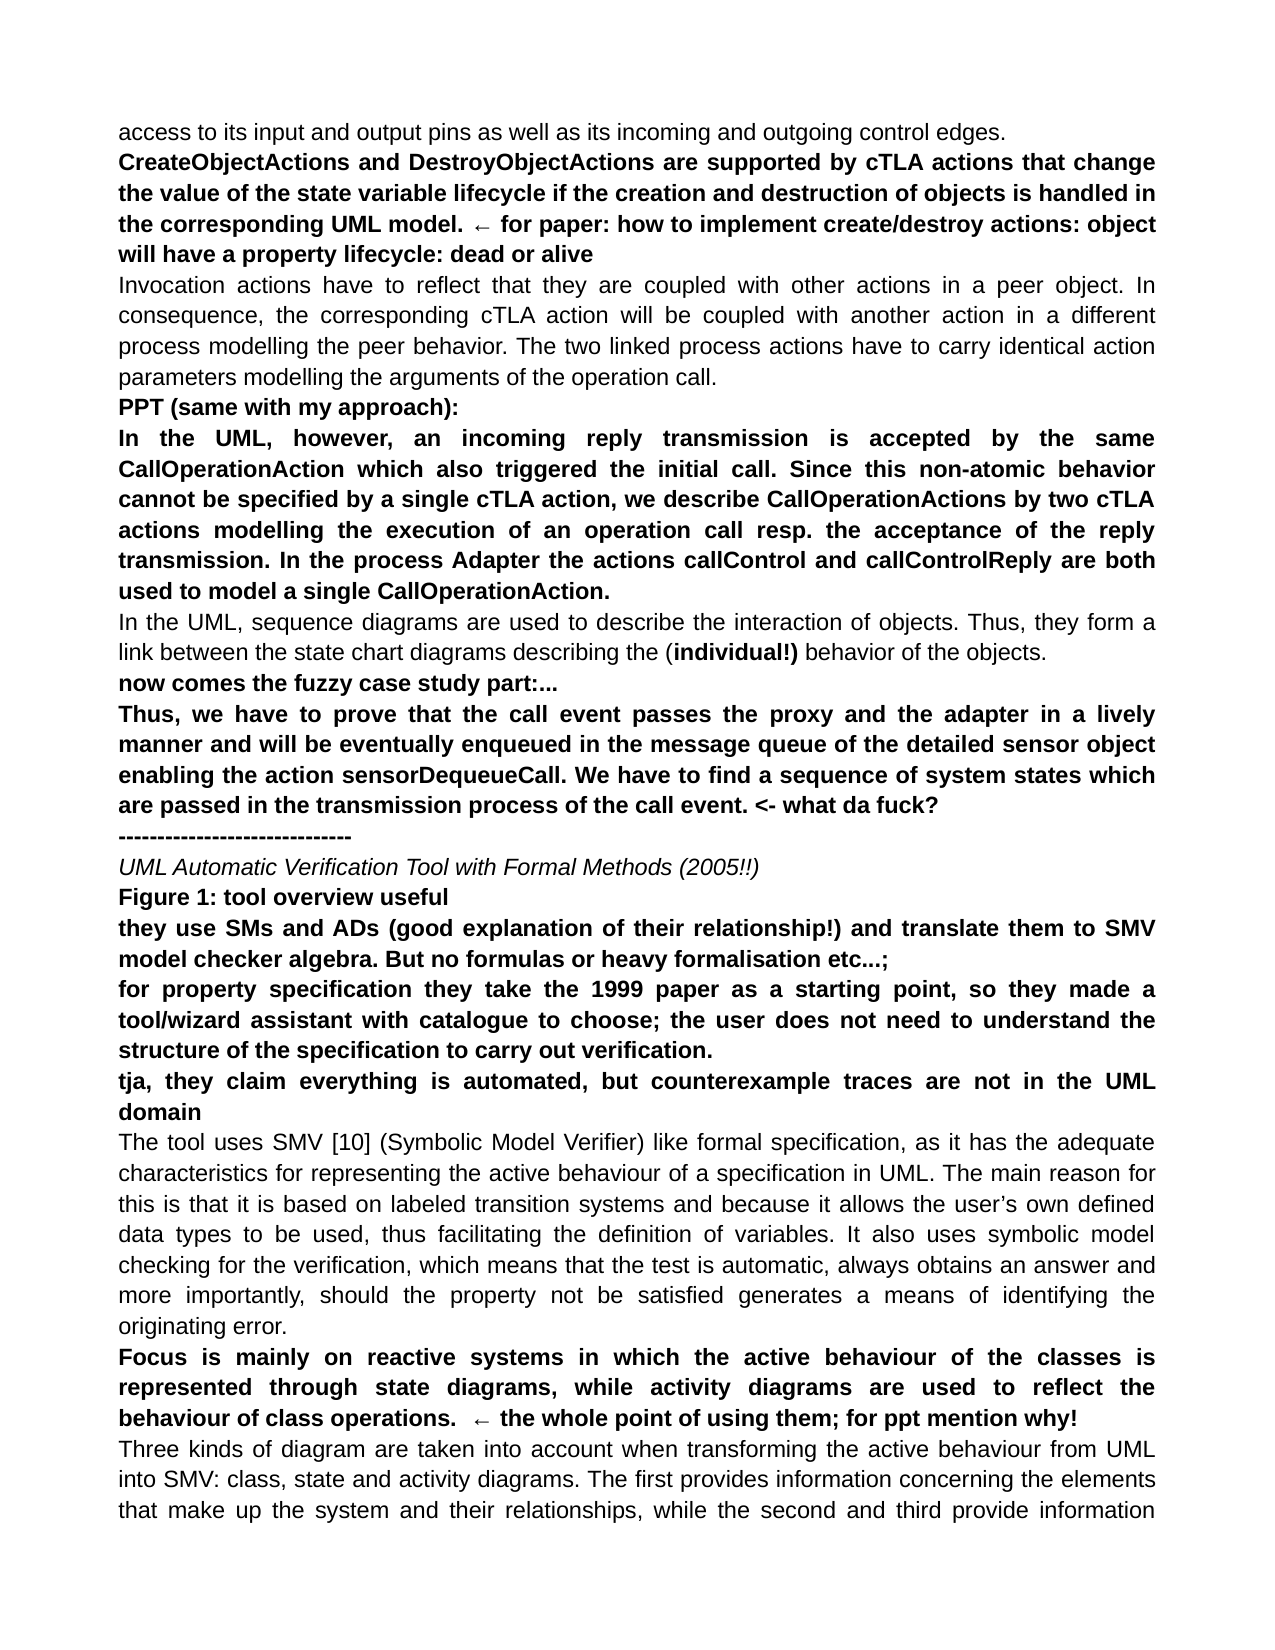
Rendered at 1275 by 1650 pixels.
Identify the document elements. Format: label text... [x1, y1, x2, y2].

text UML Automatic Verification Tool with Formal Methods (2005!!) [118, 853, 1157, 880]
text Focus is mainly on reactive systems in which the active behaviour of the classes is represented through state diagrams, while activity diagrams are used to reflect the behaviour of class operations. ← the whole point of using them; for ppt mention why! [118, 1343, 1157, 1431]
text CreateObjectActions and DestroyObjectActions are supported by cTLA actions that change the value of the state variable lifecycle if the creation and destruction of objects is handled in the corresponding UML model. ← for paper: how to implement create/destroy actions: object will have a property lifecycle: dead or alive [118, 149, 1157, 267]
text In the UML, however, an incoming reply transmission is accepted by the same CallOperationAction which also triggered the initial call. Since this non-atomic behavior cannot be specified by a single cTLA action, we describe CallOperationActions by two cTLA actions modelling the execution of an operation call resp. the acceptance of the reply transmission. In the process Adapter the actions callControl and callControlReply are both used to model a single CallOperationAction. [118, 424, 1157, 604]
text access to its input and output pins as well as its incoming and outgoing control edges. [118, 118, 1157, 145]
text PPT (same with my approach): [118, 394, 1157, 421]
text Invocation actions have to reflect that they are coupled with other actions in a peer object. In consequence, the corresponding cTLA action will be coupled with another action in a different process modelling the peer behavior. The two linked process actions have to carry identical action parameters modelling the arguments of the operation call. [118, 271, 1157, 390]
text they use SMs and ADs (good explanation of their relationship!) and translate them to SMV model checker algebra. But no formulas or heavy formalisation etc...; [118, 914, 1157, 972]
text Three kinds of diagram are taken into account when transforming the active behaviour from UML into SMV: class, state and activity diagrams. The first provides information concerning the elements that make up the system and their relationships, while the second and third provide information [118, 1435, 1157, 1523]
text for property specification they take the 1999 paper as a starting point, so they made a tool/wizard assistant with catalogue to choose; the user does not need to understand the structure of the specification to carry out verification. [118, 976, 1157, 1064]
text Thus, we have to prove that the call event passes the proxy and the adapter in a lively manner and will be eventually enqueued in the message queue of the detailed sensor object enabling the action sensorDequeueCall. We have to find a sequence of system states which are passed in the transmission process of the call event. <- what da fuck? [118, 700, 1157, 819]
text now comes the fuzzy case study part:... [118, 669, 1157, 696]
text In the UML, sequence diagrams are used to describe the interaction of objects. Thus, they form a link between the state chart diagrams describing the (individual!) behavior of the objects. [118, 608, 1157, 666]
text Figure 1: tool overview useful [118, 884, 1157, 911]
text tja, they claim everything is automated, but counterexample traces are not in the UML domain [118, 1067, 1157, 1125]
text The tool uses SMV [10] (Symbolic Model Verifier) like formal specification, as it has the adequate characteristics for representing the active behaviour of a specification in UML. The main reason for this is that it is based on labeled transition systems and because it allows the user’s own defined data types to be used, thus facilitating the definition of variables. It also uses symbolic model checking for the verification, which means that the test is automatic, always obtains an answer and more importantly, should the property not be satisfied generates a means of identifying the originating error. [118, 1129, 1157, 1339]
text ------------------------------ [118, 822, 1157, 849]
